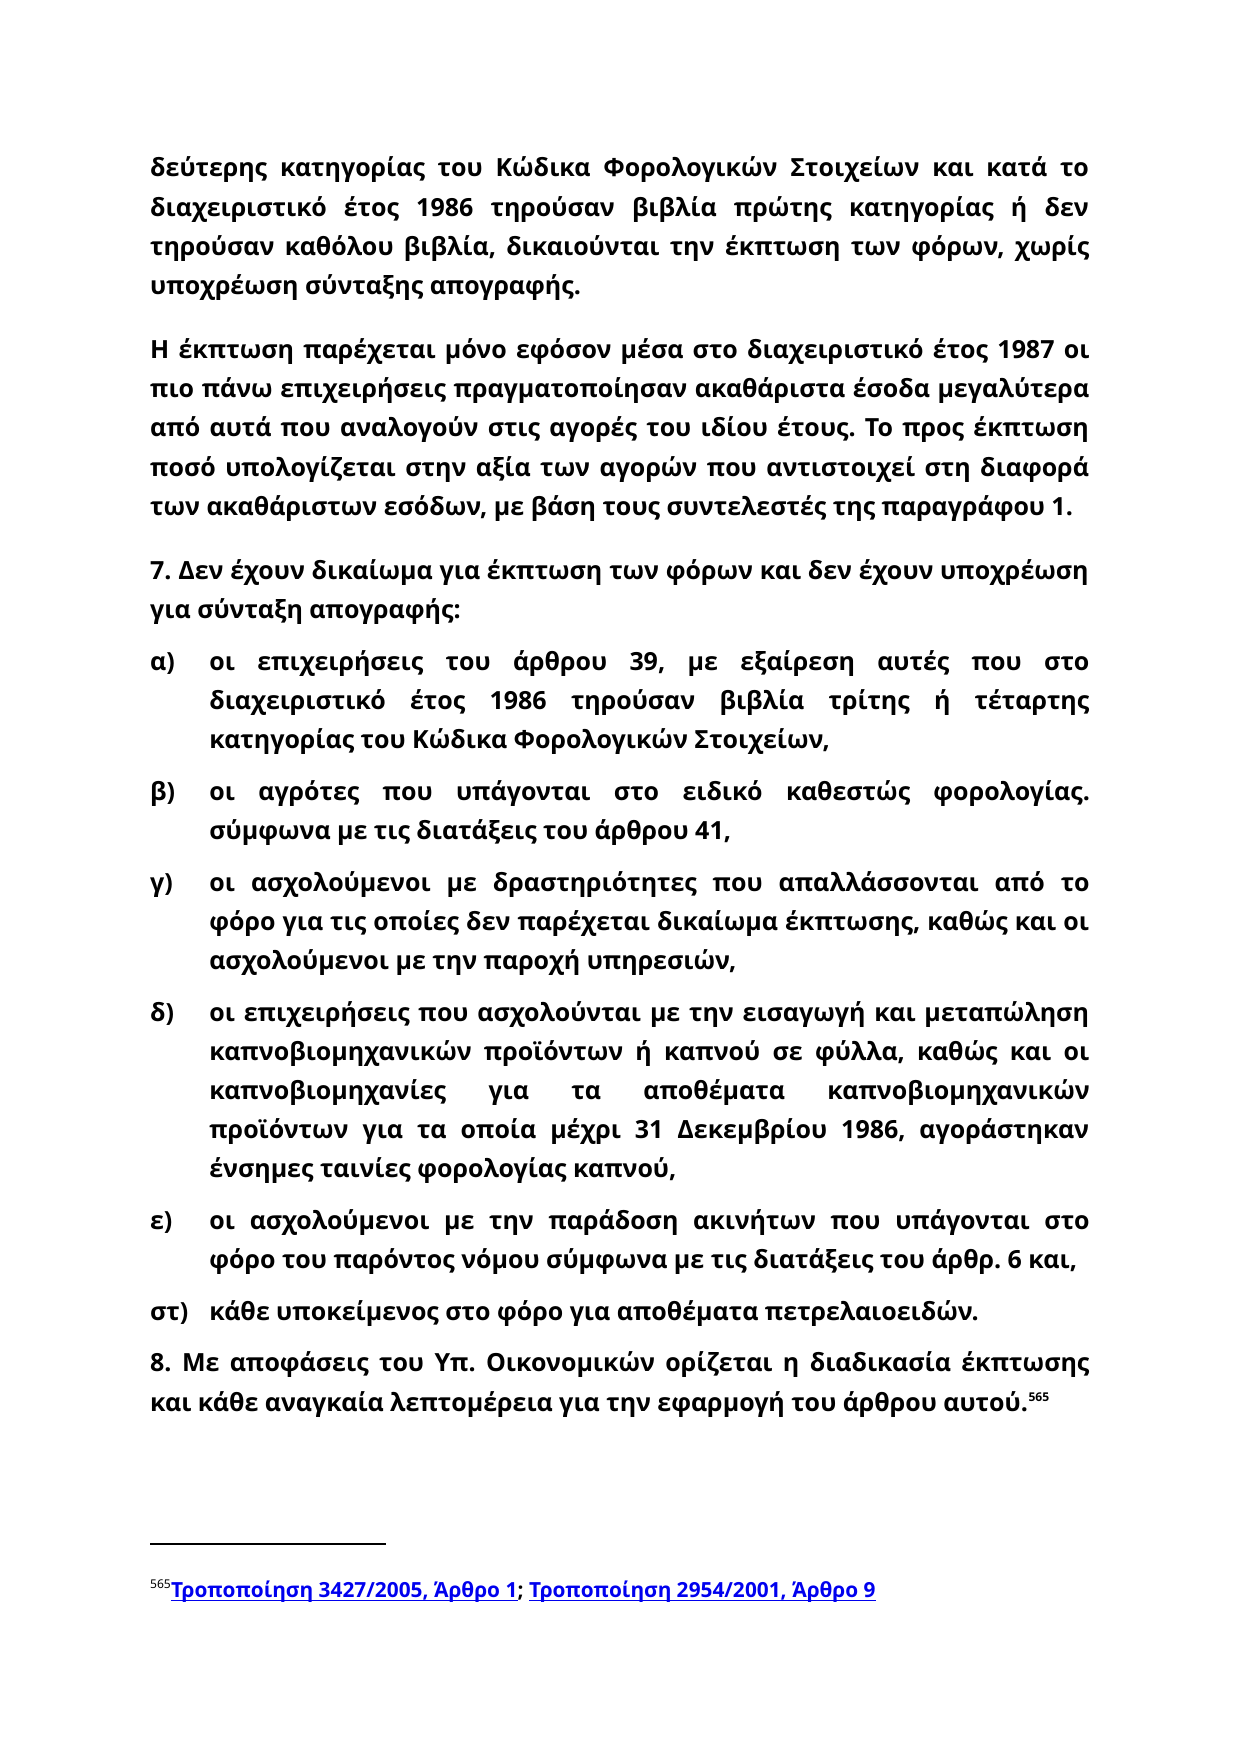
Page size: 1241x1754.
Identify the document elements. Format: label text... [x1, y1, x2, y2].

list α) οι επιχειρήσεις του άρθρου 39, με εξαίρεση αυτές που στο διαχειριστικό έτος 1986 τηρούσαν βιβλία τρίτης ή τέταρτης κατηγορίας του Κώδικα Φορολογικών Στοιχείων, [150, 643, 1090, 756]
text 7. Δεν έχουν δικαίωμα για έκπτωση των φόρων και δεν έχουν υποχρέωση για σύνταξη απογραφής: [150, 552, 1090, 626]
list β) οι αγρότες που υπάγονται στο ειδικό καθεστώς φορολογίας. σύμφωνα με τις διατάξεις του άρθρου 41, [150, 773, 1090, 847]
text 8. Με αποφάσεις του Υπ. Οικονομικών ορίζεται η διαδικασία έκπτωσης και κάθε αναγκαία λεπτομέρεια για την εφαρμογή του άρθρου αυτού. [150, 1345, 1090, 1418]
text Τροποποίηση 3427/2005, Άρθρο 1; Τροποποίηση 2954/2001, Άρθρο 9 [150, 1576, 1090, 1604]
text δεύτερης κατηγορίας του Κώδικα Φορολογικών Στοιχείων και κατά το διαχειριστικό έτος 1986 τηρούσαν βιβλία πρώτης κατηγορίας ή δεν τηρούσαν καθόλου βιβλία, δικαιούνται την έκπτωση των φόρων, χωρίς υποχρέωση σύνταξης απογραφής. [150, 150, 1090, 302]
text Η έκπτωση παρέχεται μόνο εφόσον μέσα στο διαχειριστικό έτος 1987 οι πιο πάνω επιχειρήσεις πραγματοποίησαν ακαθάριστα έσοδα μεγαλύτερα από αυτά που αναλογούν στις αγορές του ιδίου έτους. Το προς έκπτωση ποσό υπολογίζεται στην αξία των αγορών που αντιστοιχεί στη διαφορά των ακαθάριστων εσόδων, με βάση τους συντελεστές της παραγράφου 1. [150, 332, 1090, 522]
list δ) οι επιχειρήσεις που ασχολούνται με την εισαγωγή και μεταπώληση καπνοβιομηχανικών προϊόντων ή καπνού σε φύλλα, καθώς και οι καπνοβιομηχανίες για τα αποθέματα καπνοβιομηχανικών προϊόντων για τα οποία μέχρι 31 Δεκεμβρίου 1986, αγοράστηκαν ένσημες ταινίες φορολογίας καπνού, [150, 994, 1090, 1185]
list στ) κάθε υποκείμενος στο φόρο για αποθέματα πετρελαιοειδών. [150, 1293, 1090, 1327]
list γ) οι ασχολούμενοι με δραστηριότητες που απαλλάσσονται από το φόρο για τις οποίες δεν παρέχεται δικαίωμα έκπτωσης, καθώς και οι ασχολούμενοι με την παροχή υπηρεσιών, [150, 864, 1090, 977]
list ε) οι ασχολούμενοι με την παράδοση ακινήτων που υπάγονται στο φόρο του παρόντος νόμου σύμφωνα με τις διατάξεις του άρθρ. 6 και, [150, 1202, 1090, 1276]
